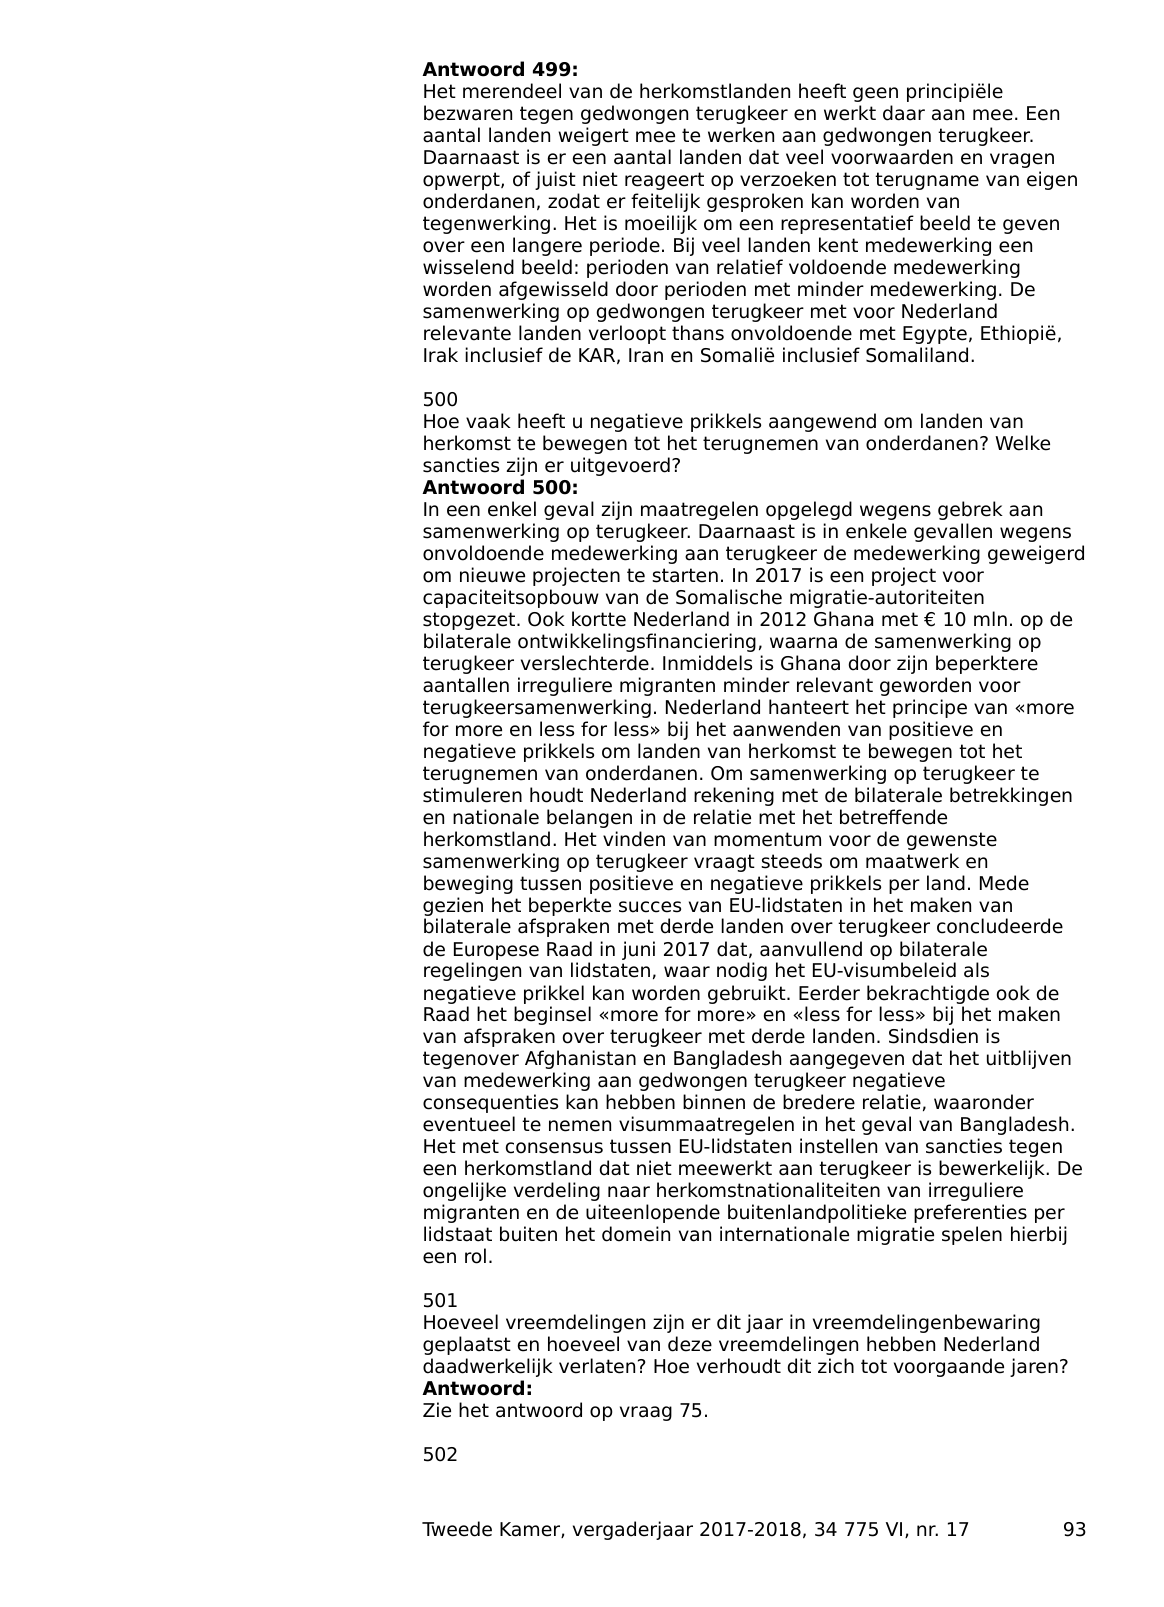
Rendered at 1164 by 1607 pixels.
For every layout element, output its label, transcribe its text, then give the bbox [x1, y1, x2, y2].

text 502 [422, 1444, 1087, 1466]
text Zie het antwoord op vraag 75. [422, 1400, 1087, 1422]
text Antwoord: [422, 1378, 1087, 1400]
text Antwoord 499: [422, 59, 1087, 81]
text Antwoord 500: [422, 477, 1087, 499]
text Hoeveel vreemdelingen zijn er dit jaar in vreemdelingenbewaring geplaatst en hoeveel van deze vreemdelingen hebben Nederland daadwerkelijk verlaten? Hoe verhoudt dit zich tot voorgaande jaren? [422, 1312, 1087, 1378]
text Het merendeel van de herkomstlanden heeft geen principiële bezwaren tegen gedwongen terugkeer en werkt daar aan mee. Een aantal landen weigert mee te werken aan gedwongen terugkeer. Daarnaast is er een aantal landen dat veel voorwaarden en vragen opwerpt, of juist niet reageert op verzoeken tot terugname van eigen onderdanen, zodat er feitelijk gesproken kan worden van tegenwerking. Het is moeilijk om een representatief beeld te geven over een langere periode. Bij veel landen kent medewerking een wisselend beeld: perioden van relatief voldoende medewerking worden afgewisseld door perioden met minder medewerking. De samenwerking op gedwongen terugkeer met voor Nederland relevante landen verloopt thans onvoldoende met Egypte, Ethiopië, Irak inclusief de KAR, Iran en Somalië inclusief Somaliland. [422, 81, 1087, 367]
text 501 [422, 1290, 1087, 1312]
text 500 [422, 389, 1087, 411]
text In een enkel geval zijn maatregelen opgelegd wegens gebrek aan samenwerking op terugkeer. Daarnaast is in enkele gevallen wegens onvoldoende medewerking aan terugkeer de medewerking geweigerd om nieuwe projecten te starten. In 2017 is een project voor capaciteitsopbouw van de Somalische migratie-autoriteiten stopgezet. Ook kortte Nederland in 2012 Ghana met € 10 mln. op de bilaterale ontwikkelingsfinanciering, waarna de samenwerking op terugkeer verslechterde. Inmiddels is Ghana door zijn beperktere aantallen irreguliere migranten minder relevant geworden voor terugkeersamenwerking. Nederland hanteert het principe van «more for more en less for less» bij het aanwenden van positieve en negatieve prikkels om landen van herkomst te bewegen tot het terugnemen van onderdanen. Om samenwerking op terugkeer te stimuleren houdt Nederland rekening met de bilaterale betrekkingen en nationale belangen in de relatie met het betreffende herkomstland. Het vinden van momentum voor de gewenste samenwerking op terugkeer vraagt steeds om maatwerk en beweging tussen positieve en negatieve prikkels per land. Mede gezien het beperkte succes van EU-lidstaten in het maken van bilaterale afspraken met derde landen over terugkeer concludeerde de Europese Raad in juni 2017 dat, aanvullend op bilaterale regelingen van lidstaten, waar nodig het EU-visumbeleid als negatieve prikkel kan worden gebruikt. Eerder bekrachtigde ook de Raad het beginsel «more for more» en «less for less» bij het maken van afspraken over terugkeer met derde landen. Sindsdien is tegenover Afghanistan en Bangladesh aangegeven dat het uitblijven van medewerking aan gedwongen terugkeer negatieve consequenties kan hebben binnen de bredere relatie, waaronder eventueel te nemen visummaatregelen in het geval van Bangladesh. Het met consensus tussen EU-lidstaten instellen van sancties tegen een herkomstland dat niet meewerkt aan terugkeer is bewerkelijk. De ongelijke verdeling naar herkomstnationaliteiten van irreguliere migranten en de uiteenlopende buitenlandpolitieke preferenties per lidstaat buiten het domein van internationale migratie spelen hierbij een rol. [422, 499, 1087, 1268]
text Hoe vaak heeft u negatieve prikkels aangewend om landen van herkomst te bewegen tot het terugnemen van onderdanen? Welke sancties zijn er uitgevoerd? [422, 411, 1087, 477]
